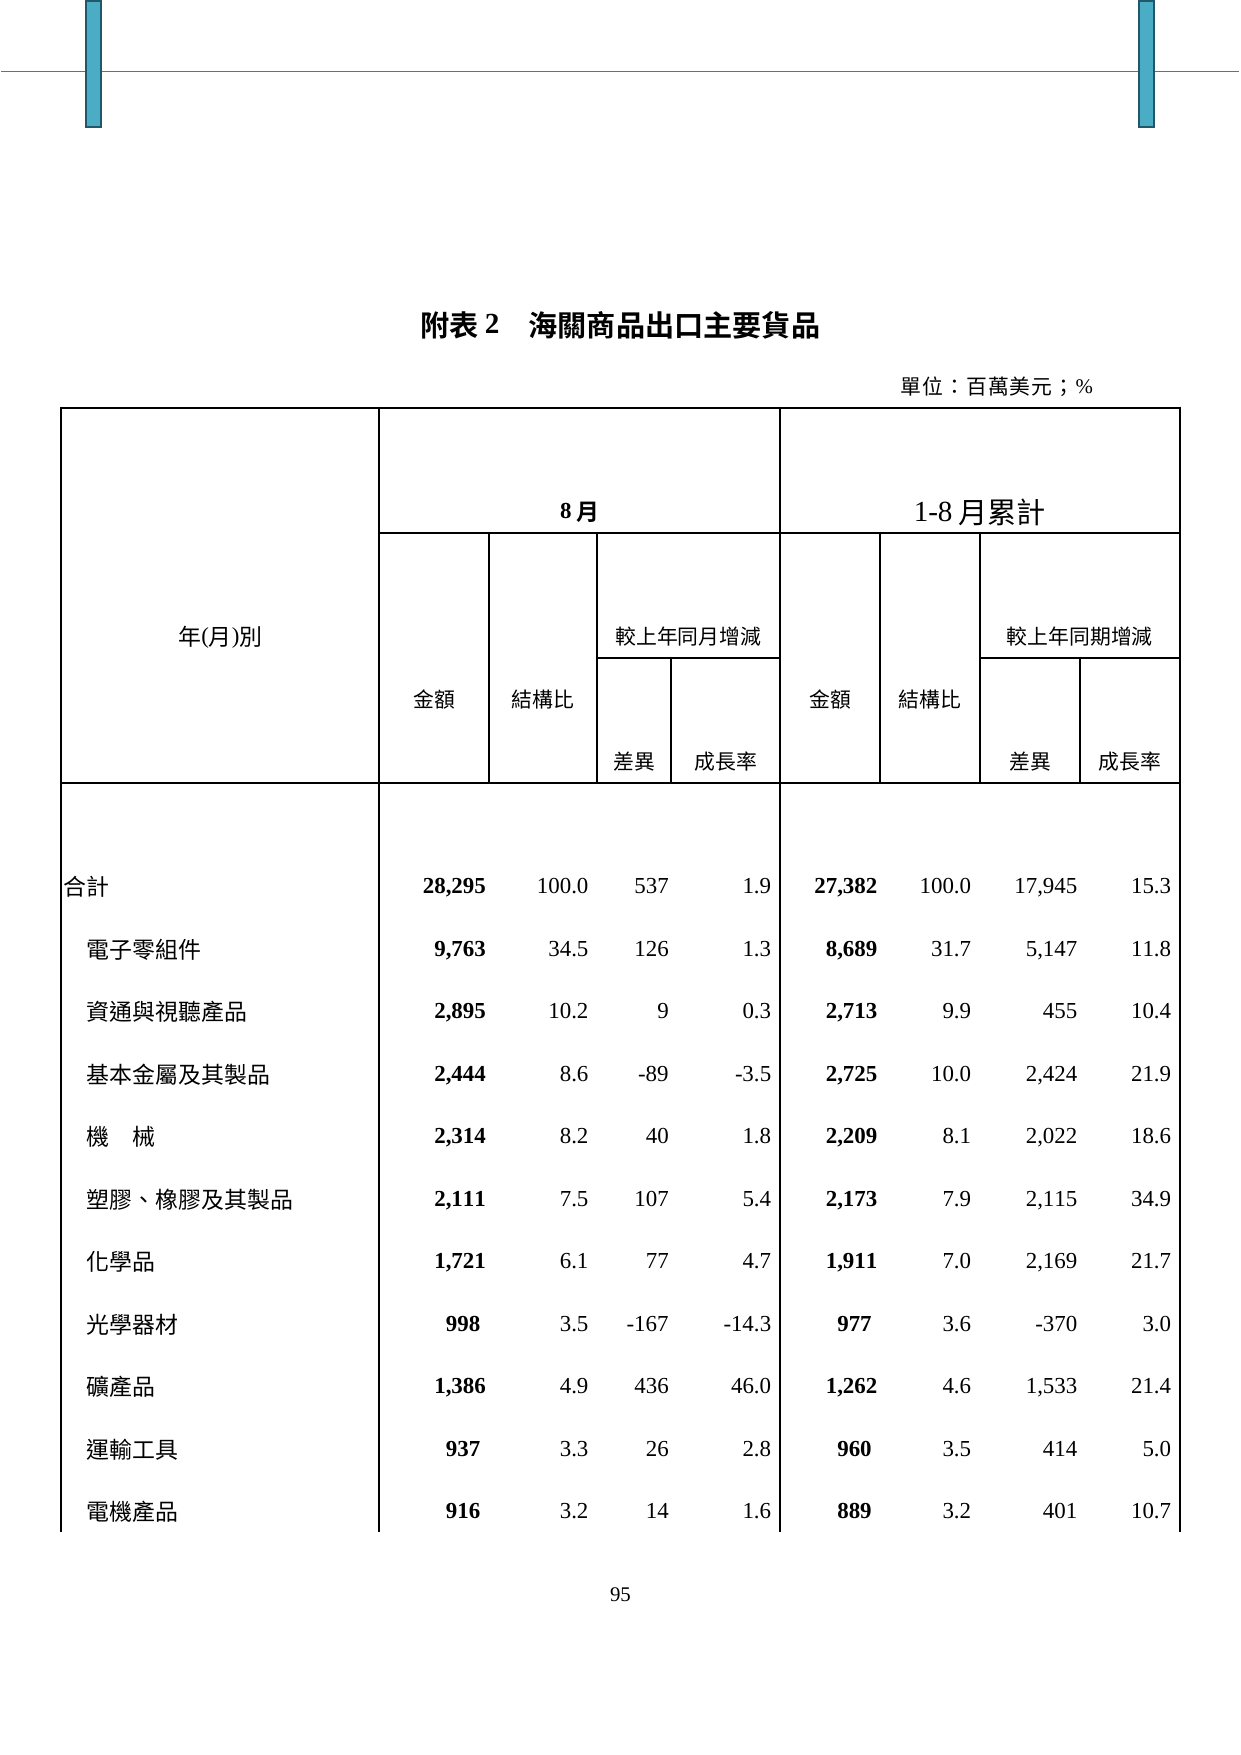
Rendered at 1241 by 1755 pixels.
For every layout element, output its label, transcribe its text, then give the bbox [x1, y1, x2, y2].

table_cell 基本金屬及其製品 [62, 1032, 378, 1094]
table_cell 77 [597, 1219, 671, 1282]
table_cell 10.2 [489, 969, 597, 1032]
table_cell 9 [597, 969, 671, 1032]
table_cell 塑膠、橡膠及其製品 [62, 1157, 378, 1219]
table_cell 3.2 [489, 1469, 597, 1532]
table_cell 3.0 [1080, 1282, 1179, 1344]
table_cell 差異 [598, 659, 670, 782]
table_cell 差異 [981, 659, 1079, 782]
table_cell 8.6 [489, 1032, 597, 1094]
table_cell 9,763 [380, 907, 488, 969]
table_cell -3.5 [671, 1032, 779, 1094]
table_cell 107 [597, 1157, 671, 1219]
table_cell 11.8 [1080, 907, 1179, 969]
table_cell 結構比 [490, 534, 596, 782]
table_cell 2,209 [781, 1094, 880, 1157]
table_cell 916 [380, 1469, 488, 1532]
table_cell 3.6 [880, 1282, 979, 1344]
table_cell 1,721 [380, 1219, 488, 1282]
table_cell 414 [980, 1407, 1080, 1469]
table_cell 5.0 [1080, 1407, 1179, 1469]
table_cell 4.6 [880, 1344, 979, 1407]
table_cell 21.7 [1080, 1219, 1179, 1282]
table_cell 4.7 [671, 1219, 779, 1282]
table_cell 21.9 [1080, 1032, 1179, 1094]
table_cell 2,169 [980, 1219, 1080, 1282]
table_cell 9.9 [880, 969, 979, 1032]
table_cell 2,424 [980, 1032, 1080, 1094]
table_cell 機 械 [62, 1094, 378, 1157]
table_cell 化學品 [62, 1219, 378, 1282]
table_cell 27,382 [781, 784, 880, 907]
table_cell 2,895 [380, 969, 488, 1032]
table_cell 10.4 [1080, 969, 1179, 1032]
table_cell 較上年同期增減 [981, 534, 1179, 657]
table_cell -370 [980, 1282, 1080, 1344]
table_cell 2.8 [671, 1407, 779, 1469]
table_cell 401 [980, 1469, 1080, 1532]
table_cell 8.1 [880, 1094, 979, 1157]
table_cell 0.3 [671, 969, 779, 1032]
table_cell 10.7 [1080, 1469, 1179, 1532]
table_cell 結構比 [881, 534, 979, 782]
table_cell 1.6 [671, 1469, 779, 1532]
table_cell 運輸工具 [62, 1407, 378, 1469]
table_cell 2,713 [781, 969, 880, 1032]
table_cell 電子零組件 [62, 907, 378, 969]
table_cell 1.3 [671, 907, 779, 969]
table_cell 7.5 [489, 1157, 597, 1219]
table_cell 1,386 [380, 1344, 488, 1407]
table_cell 537 [597, 784, 671, 907]
table_cell 7.9 [880, 1157, 979, 1219]
table_cell 977 [781, 1282, 880, 1344]
table_cell 1,911 [781, 1219, 880, 1282]
table_cell 1,533 [980, 1344, 1080, 1407]
table_cell 14 [597, 1469, 671, 1532]
table_cell 1.8 [671, 1094, 779, 1157]
table_cell 電機產品 [62, 1469, 378, 1532]
table_cell 10.0 [880, 1032, 979, 1094]
table_cell 40 [597, 1094, 671, 1157]
table_cell 資通與視聽產品 [62, 969, 378, 1032]
table_cell 998 [380, 1282, 488, 1344]
table_cell 2,173 [781, 1157, 880, 1219]
text 附表2 海關商品出口主要貨品 [177, 282, 1063, 344]
table_cell 合計 [62, 784, 378, 907]
table_cell 21.4 [1080, 1344, 1179, 1407]
table_cell 18.6 [1080, 1094, 1179, 1157]
table_cell 34.5 [489, 907, 597, 969]
table_cell 3.3 [489, 1407, 597, 1469]
table_cell 2,725 [781, 1032, 880, 1094]
table_cell 金額 [781, 534, 879, 782]
table_cell 8.2 [489, 1094, 597, 1157]
table_cell 3.2 [880, 1469, 979, 1532]
table_cell 金額 [380, 534, 488, 782]
table_cell 5,147 [980, 907, 1080, 969]
table_cell 100.0 [489, 784, 597, 907]
table_cell 5.4 [671, 1157, 779, 1219]
table_cell 126 [597, 907, 671, 969]
table_cell 2,444 [380, 1032, 488, 1094]
table_cell -89 [597, 1032, 671, 1094]
table_cell 960 [781, 1407, 880, 1469]
table_cell 100.0 [880, 784, 979, 907]
table_cell 28,295 [380, 784, 488, 907]
table_cell 46.0 [671, 1344, 779, 1407]
table_cell 較上年同月增減 [598, 534, 779, 657]
table_cell 4.9 [489, 1344, 597, 1407]
table_cell 3.5 [880, 1407, 979, 1469]
text 單位：百萬美元；% [265, 344, 1093, 407]
table_cell 436 [597, 1344, 671, 1407]
table_cell 17,945 [980, 784, 1080, 907]
table_cell 成長率 [672, 659, 779, 782]
table_header 8月 [380, 409, 779, 532]
table_header 年(月)別 [62, 409, 378, 782]
table_cell 6.1 [489, 1219, 597, 1282]
table_cell 937 [380, 1407, 488, 1469]
table_cell 455 [980, 969, 1080, 1032]
table_header 1-8月累計 [781, 409, 1179, 532]
table_cell 8,689 [781, 907, 880, 969]
table_cell 26 [597, 1407, 671, 1469]
table_cell 2,111 [380, 1157, 488, 1219]
table_cell 3.5 [489, 1282, 597, 1344]
table_cell 31.7 [880, 907, 979, 969]
table_cell 成長率 [1081, 659, 1179, 782]
table_cell 礦產品 [62, 1344, 378, 1407]
table_cell 光學器材 [62, 1282, 378, 1344]
table_cell 889 [781, 1469, 880, 1532]
table_cell 7.0 [880, 1219, 979, 1282]
table_cell 2,022 [980, 1094, 1080, 1157]
table_cell 2,314 [380, 1094, 488, 1157]
table_cell 1,262 [781, 1344, 880, 1407]
table_cell -167 [597, 1282, 671, 1344]
table_cell 1.9 [671, 784, 779, 907]
table_cell -14.3 [671, 1282, 779, 1344]
table_cell 15.3 [1080, 784, 1179, 907]
table_cell 34.9 [1080, 1157, 1179, 1219]
table_cell 2,115 [980, 1157, 1080, 1219]
